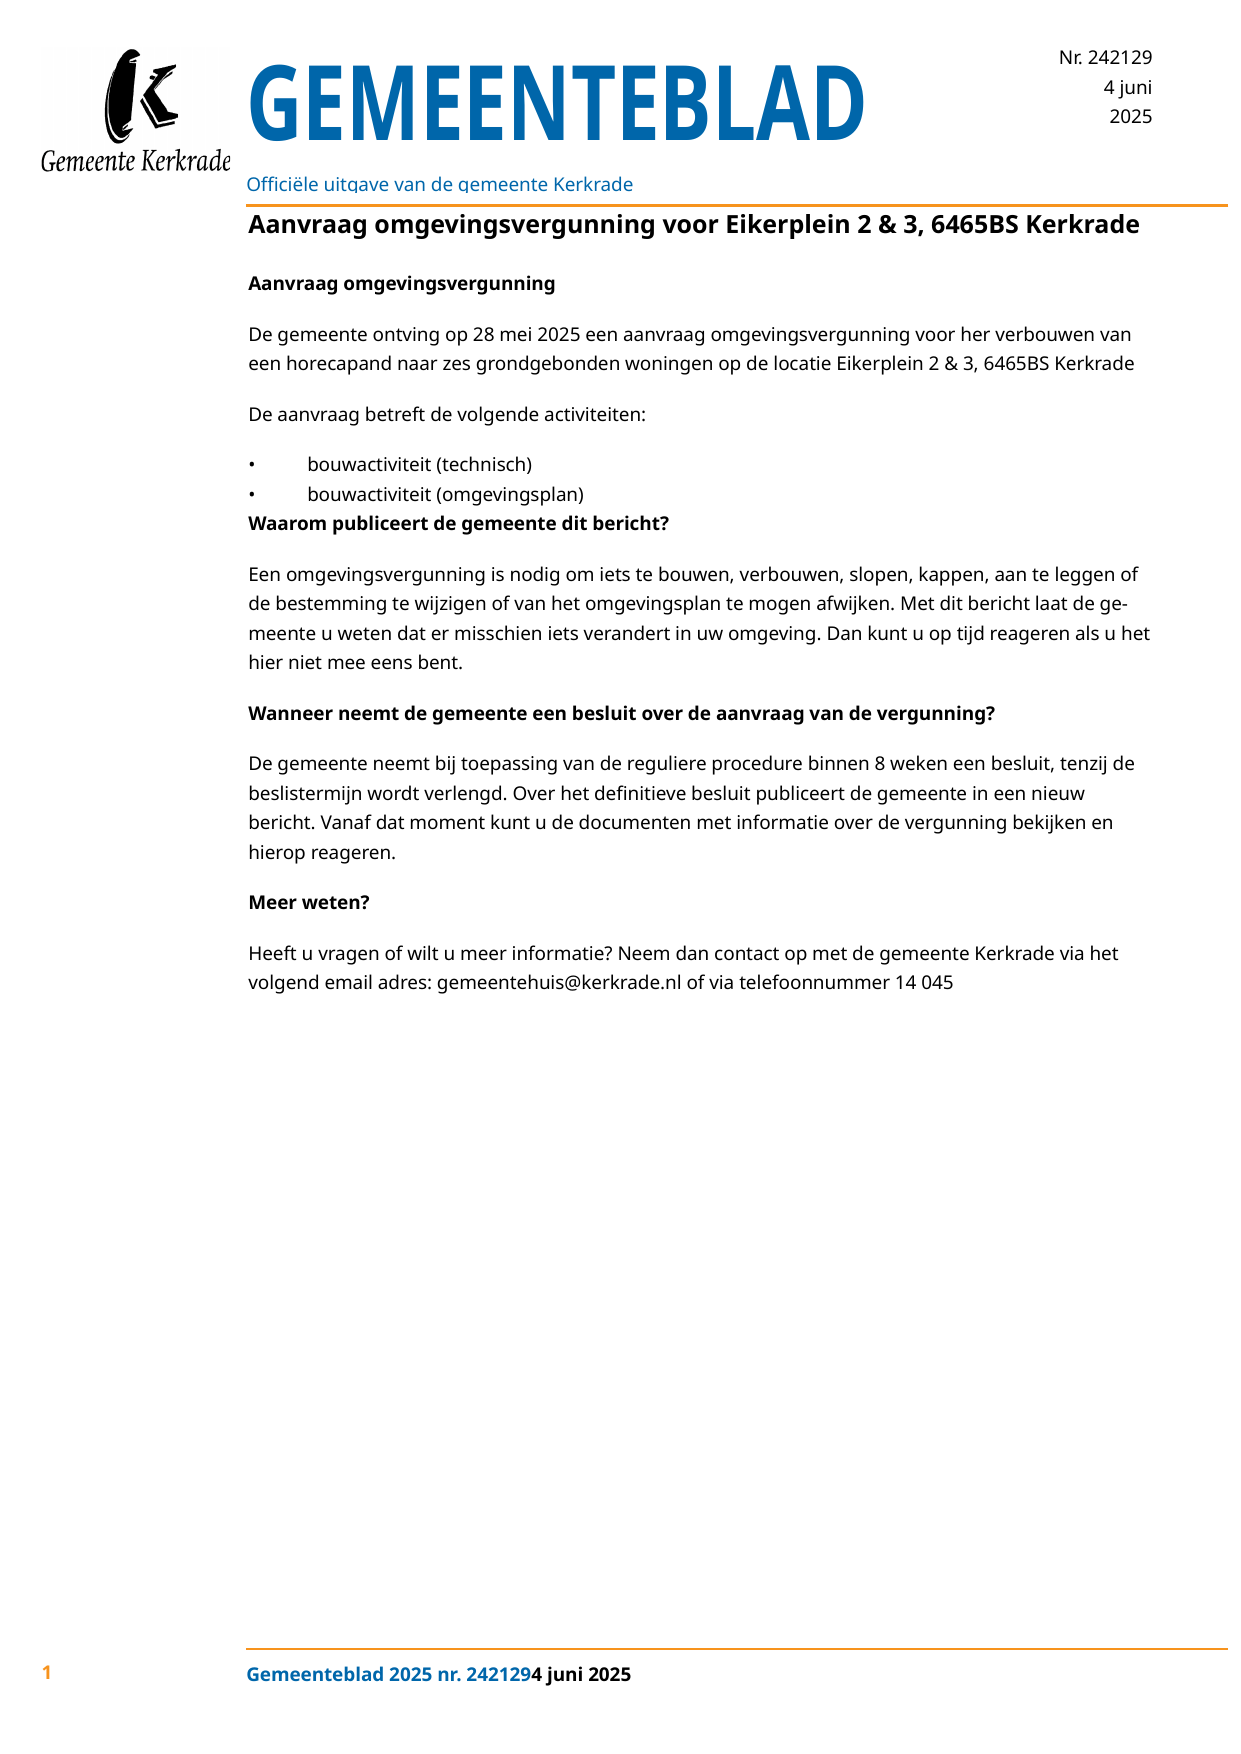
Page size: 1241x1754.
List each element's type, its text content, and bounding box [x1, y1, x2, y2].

text De aanvraag betreft de volgende activiteiten: [248, 401, 1152, 426]
text Wanneer neemt de gemeente een besluit over de aanvraag van de vergunning? [248, 700, 1152, 726]
text Meer weten? [248, 889, 1152, 915]
list bouwactiviteit (omgevingsplan) [248, 481, 1152, 506]
text Aanvraag omgevingsvergunning voor Eikerplein 2 & 3, 6465BS Kerkrade [248, 207, 1152, 241]
text Waarom publiceert de gemeente dit bericht? [248, 510, 1152, 536]
text Aanvraag omgevingsvergunning [248, 270, 1152, 296]
text Een omgevingsvergunning is nodig om iets te bouwen, verbouwen, slopen, kappen, aan te leggen of de bestemming te wijzigen of van het omgevingsplan te mogen afwijken. Met dit bericht laat de ge- meente u weten dat er misschien iets verandert in uw omgeving. Dan kunt u op tijd reageren als u het hier niet mee eens bent. [248, 561, 1152, 675]
text Heeft u vragen of wilt u meer informatie? Neem dan contact op met de gemeente Kerkrade via het volgend email adres: gemeentehuis@kerkrade.nl of via telefoonnummer 14 045 [248, 940, 1152, 995]
text De gemeente ontving op 28 mei 2025 een aanvraag omgevingsvergunning voor her verbouwen van een horecapand naar zes grondgebonden woningen op de locatie Eikerplein 2 & 3, 6465BS Kerkrade [248, 321, 1152, 376]
list bouwactiviteit (technisch) [248, 451, 1152, 477]
text De gemeente neemt bij toepassing van de reguliere procedure binnen 8 weken een besluit, tenzij de beslistermijn wordt verlengd. Over het definitieve besluit publiceert de gemeente in een nieuw bericht. Vanaf dat moment kunt u de documenten met informatie over de vergunning bekijken en hierop reageren. [248, 750, 1152, 865]
picture [41, 47, 231, 172]
